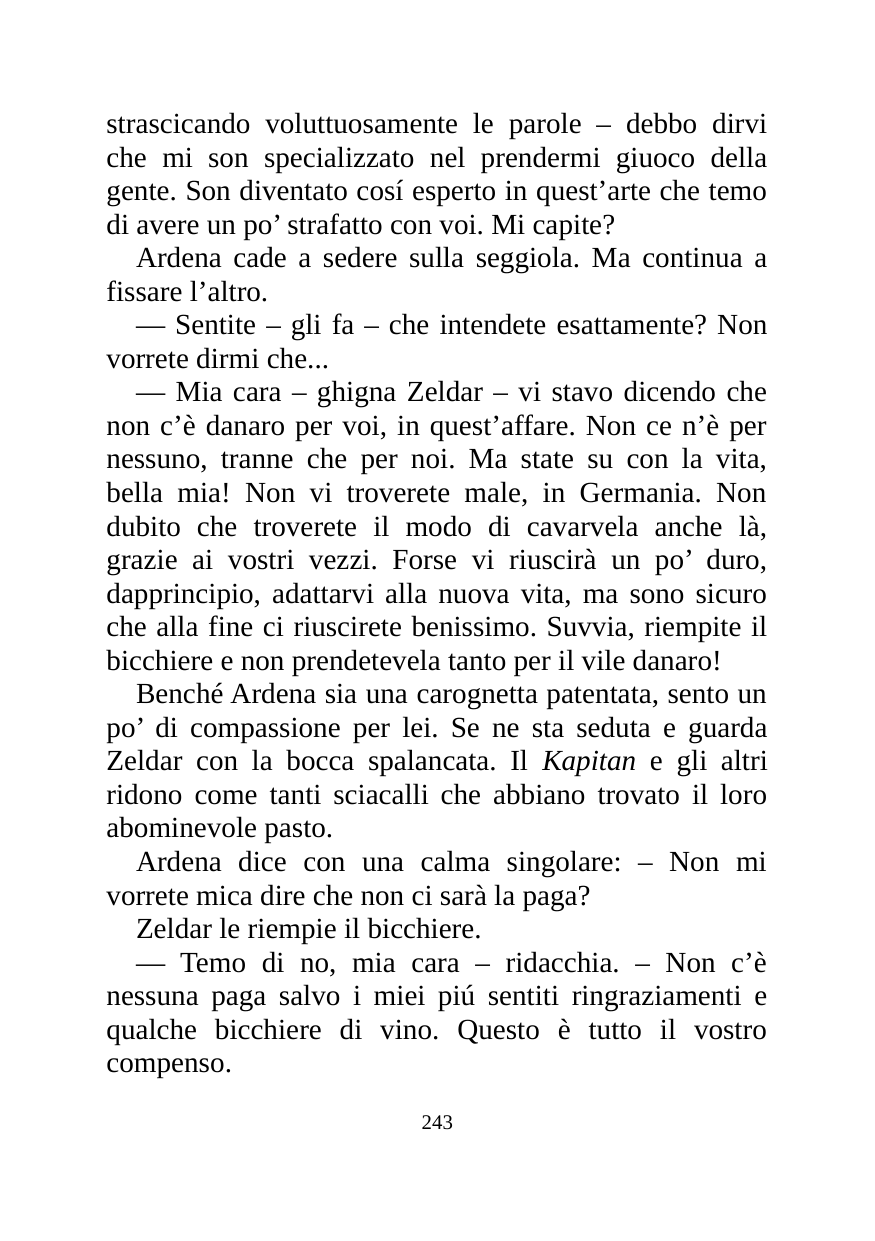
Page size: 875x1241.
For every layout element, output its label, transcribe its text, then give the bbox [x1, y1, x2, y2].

text Zeldar le riempie il bicchiere. [106, 911, 768, 945]
text Ardena dice con una calma singolare: – Non mi vorrete mica dire che non ci sarà la paga? [106, 844, 768, 911]
text — Temo di no, mia cara – ridacchia. – Non c’è nessuna paga salvo i miei piú sentiti ringraziamenti e qualche bicchiere di vino. Questo è tutto il vostro compenso. [106, 945, 768, 1079]
text strascicando voluttuosamente le parole – debbo dirvi che mi son specializzato nel prendermi giuoco della gente. Son diventato cosí esperto in quest’arte che temo di avere un po’ strafatto con voi. Mi capite? [106, 106, 768, 240]
text — Sentite – gli fa – che intendete esattamente? Non vorrete dirmi che... [106, 307, 768, 374]
text Ardena cade a sedere sulla seggiola. Ma continua a fissare l’altro. [106, 240, 768, 307]
text — Mia cara – ghigna Zeldar – vi stavo dicendo che non c’è danaro per voi, in quest’affare. Non ce n’è per nessuno, tranne che per noi. Ma state su con la vita, bella mia! Non vi troverete male, in Germania. Non dubito che troverete il modo di cavarvela anche là, grazie ai vostri vezzi. Forse vi riuscirà un po’ duro, dapprincipio, adattarvi alla nuova vita, ma sono sicuro che alla fine ci riuscirete benissimo. Suvvia, riempite il bicchiere e non prendetevela tanto per il vile danaro! [106, 374, 768, 676]
text Benché Ardena sia una carognetta patentata, sento un po’ di compassione per lei. Se ne sta seduta e guarda Zeldar con la bocca spalancata. Il Kapitan e gli altri ridono come tanti sciacalli che abbiano trovato il loro abominevole pasto. [106, 676, 768, 844]
